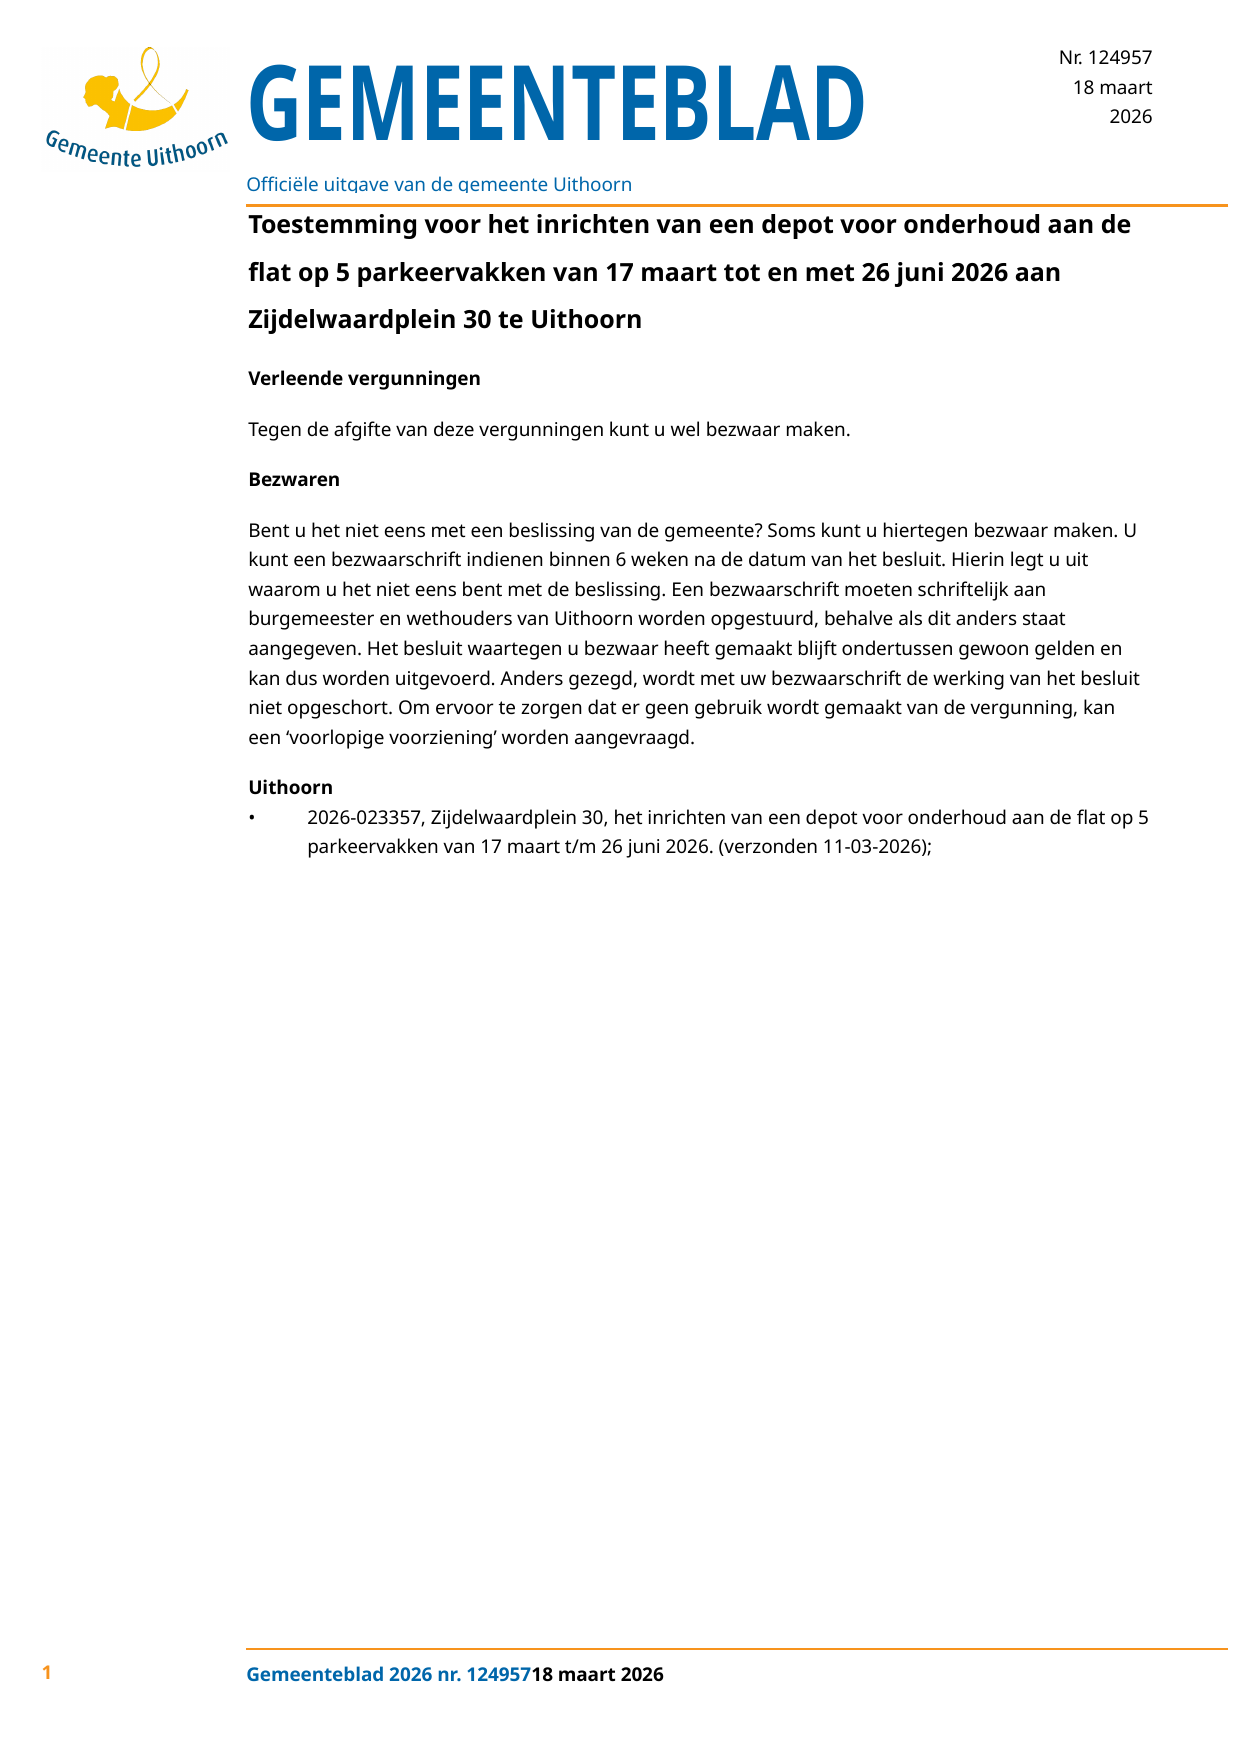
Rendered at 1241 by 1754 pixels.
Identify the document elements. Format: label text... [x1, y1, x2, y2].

text Toestemming voor het inrichten van een depot voor onderhoud aan de flat op 5 parkeervakken van 17 maart tot en met 26 juni 2026 aan Zijdelwaardplein 30 te Uithoorn [248, 207, 1152, 336]
text Tegen de afgifte van deze vergunningen kunt u wel bezwaar maken. [248, 416, 1152, 442]
picture [41, 47, 231, 172]
text Uithoorn [248, 774, 1152, 800]
text Bent u het niet eens met een beslissing van de gemeente? Soms kunt u hiertegen bezwaar maken. U kunt een bezwaarschrift indienen binnen 6 weken na de datum van het besluit. Hierin legt u uit waarom u het niet eens bent met de beslissing. Een bezwaarschrift moeten schriftelijk aan burgemeester en wethouders van Uithoorn worden opgestuurd, behalve als dit anders staat aangegeven. Het besluit waartegen u bezwaar heeft gemaakt blijft ondertussen gewoon gelden en kan dus worden uitgevoerd. Anders gezegd, wordt met uw bezwaarschrift de werking van het besluit niet opgeschort. Om ervoor te zorgen dat er geen gebruik wordt gemaakt van de vergunning, kan een ‘voorlopige voorziening’ worden aangevraagd. [248, 517, 1152, 749]
list 2026-023357, Zijdelwaardplein 30, het inrichten van een depot voor onderhoud aan de flat op 5 parkeervakken van 17 maart t/m 26 juni 2026. (verzonden 11-03-2026); [248, 804, 1152, 859]
text Verleende vergunningen [248, 366, 1152, 391]
text Bezwaren [248, 466, 1152, 492]
